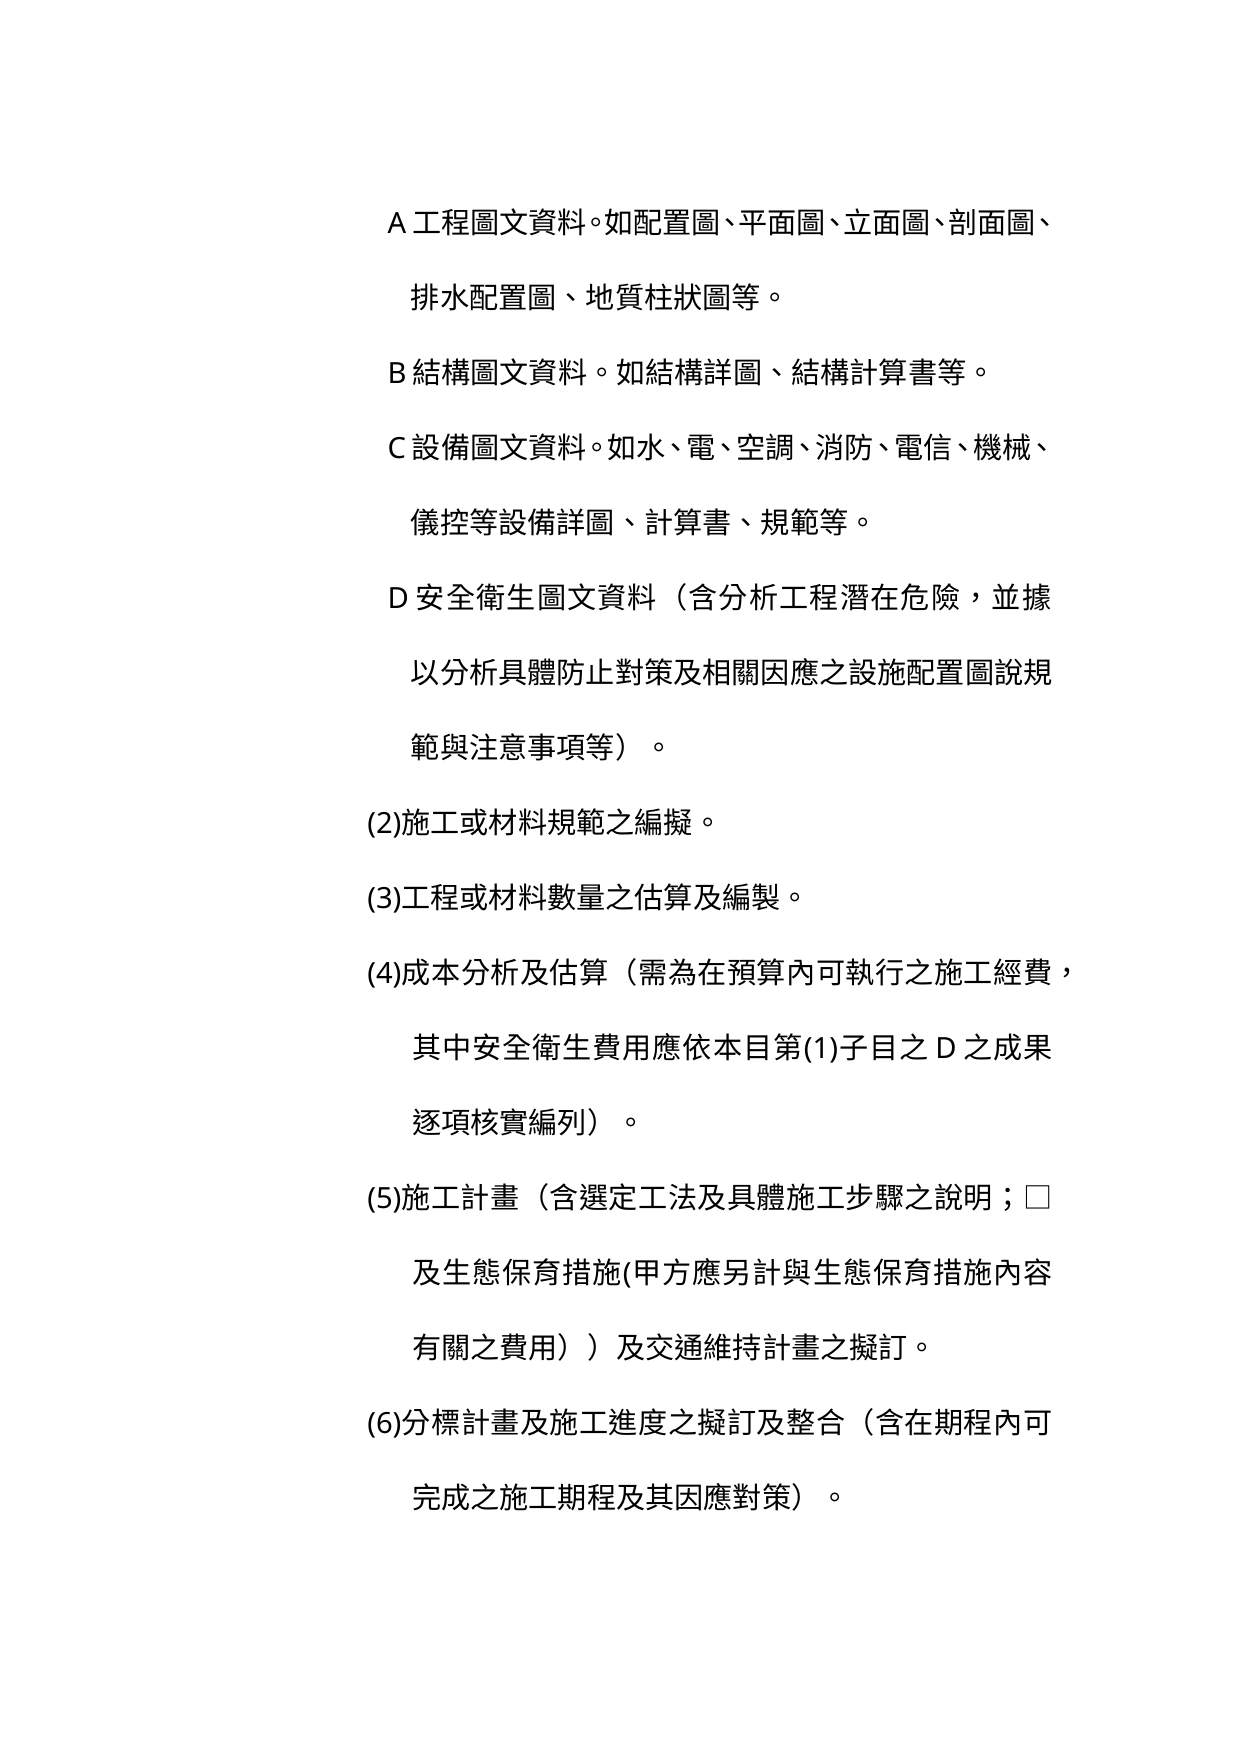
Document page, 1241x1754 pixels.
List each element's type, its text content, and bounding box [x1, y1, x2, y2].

text B結構圖文資料。如結構詳圖、結構計算書等。 [387, 333, 1053, 408]
text A工程圖文資料。如配置圖、平面圖、立面圖、剖面圖、排水配置圖、地質柱狀圖等。 [387, 183, 1053, 333]
text D安全衛生圖文資料（含分析工程潛在危險，並據以分析具體防止對策及相關因應之設施配置圖說規範與注意事項等）。 [387, 558, 1053, 783]
text (6)分標計畫及施工進度之擬訂及整合（含在期程內可完成之施工期程及其因應對策）。 [367, 1383, 1053, 1533]
text (4)成本分析及估算（需為在預算內可執行之施工經費，其中安全衛生費用應依本目第(1)子目之D之成果逐項核實編列）。 [367, 933, 1053, 1158]
text C設備圖文資料。如水、電、空調、消防、電信、機械、儀控等設備詳圖、計算書、規範等。 [387, 408, 1053, 558]
text (5)施工計畫（含選定工法及具體施工步驟之說明；□及生態保育措施(甲方應另計與生態保育措施內容有關之費用））及交通維持計畫之擬訂。 [367, 1158, 1053, 1383]
text (2)施工或材料規範之編擬。 [367, 783, 1053, 858]
text (3)工程或材料數量之估算及編製。 [367, 858, 1053, 933]
